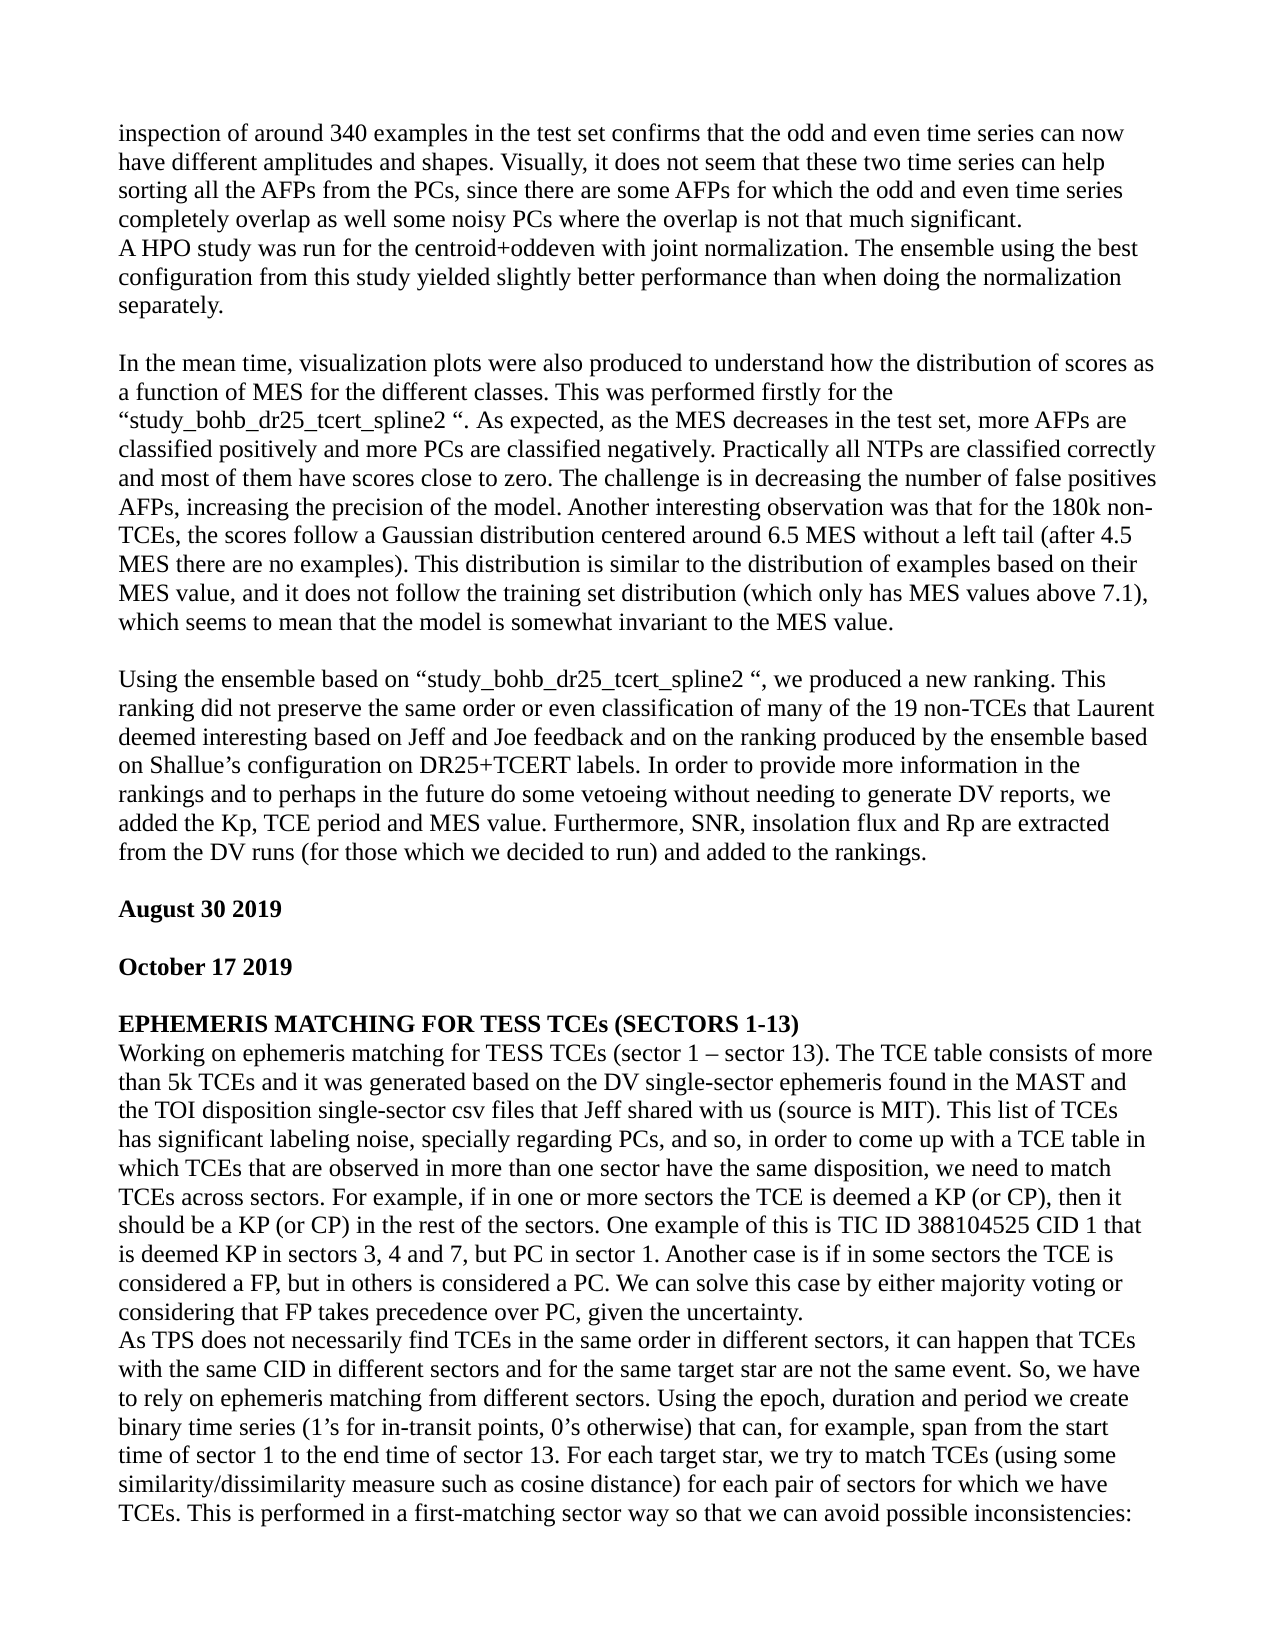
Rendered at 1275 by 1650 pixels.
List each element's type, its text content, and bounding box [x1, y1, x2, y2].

text Using the ensemble based on “study_bohb_dr25_tcert_spline2 “, we produced a new ranking. This ranking did not preserve the same order or even classification of many of the 19 non-TCEs that Laurent deemed interesting based on Jeff and Joe feedback and on the ranking produced by the ensemble based on Shallue’s configuration on DR25+TCERT labels. In order to provide more information in the rankings and to perhaps in the future do some vetoeing without needing to generate DV reports, we added the Kp, TCE period and MES value. Furthermore, SNR, insolation flux and Rp are extracted from the DV runs (for those which we decided to run) and added to the rankings. [118, 664, 1157, 866]
text Working on ephemeris matching for TESS TCEs (sector 1 – sector 13). The TCE table consists of more than 5k TCEs and it was generated based on the DV single-sector ephemeris found in the MAST and the TOI disposition single-sector csv files that Jeff shared with us (source is MIT). This list of TCEs has significant labeling noise, specially regarding PCs, and so, in order to come up with a TCE table in which TCEs that are observed in more than one sector have the same disposition, we need to match TCEs across sectors. For example, if in one or more sectors the TCE is deemed a KP (or CP), then it should be a KP (or CP) in the rest of the sectors. One example of this is TIC ID 388104525 CID 1 that is deemed KP in sectors 3, 4 and 7, but PC in sector 1. Another case is if in some sectors the TCE is considered a FP, but in others is considered a PC. We can solve this case by either majority voting or considering that FP takes precedence over PC, given the uncertainty. [118, 1038, 1157, 1326]
text August 30 2019 [118, 894, 1157, 923]
text October 17 2019 [118, 952, 1157, 981]
text EPHEMERIS MATCHING FOR TESS TCEs (SECTORS 1-13) [118, 1009, 1157, 1038]
text A HPO study was run for the centroid+oddeven with joint normalization. The ensemble using the best configuration from this study yielded slightly better performance than when doing the normalization separately. [118, 233, 1157, 319]
text In the mean time, visualization plots were also produced to understand how the distribution of scores as a function of MES for the different classes. This was performed firstly for the “study_bohb_dr25_tcert_spline2 “. As expected, as the MES decreases in the test set, more AFPs are classified positively and more PCs are classified negatively. Practically all NTPs are classified correctly and most of them have scores close to zero. The challenge is in decreasing the number of false positives AFPs, increasing the precision of the model. Another interesting observation was that for the 180k non-TCEs, the scores follow a Gaussian distribution centered around 6.5 MES without a left tail (after 4.5 MES there are no examples). This distribution is similar to the distribution of examples based on their MES value, and it does not follow the training set distribution (which only has MES values above 7.1), which seems to mean that the model is somewhat invariant to the MES value. [118, 348, 1157, 636]
text inspection of around 340 examples in the test set confirms that the odd and even time series can now have different amplitudes and shapes. Visually, it does not seem that these two time series can help sorting all the AFPs from the PCs, since there are some AFPs for which the odd and even time series completely overlap as well some noisy PCs where the overlap is not that much significant. [118, 118, 1157, 233]
text As TPS does not necessarily find TCEs in the same order in different sectors, it can happen that TCEs with the same CID in different sectors and for the same target star are not the same event. So, we have to rely on ephemeris matching from different sectors. Using the epoch, duration and period we create binary time series (1’s for in-transit points, 0’s otherwise) that can, for example, span from the start time of sector 1 to the end time of sector 13. For each target star, we try to match TCEs (using some similarity/dissimilarity measure such as cosine distance) for each pair of sectors for which we have TCEs. This is performed in a first-matching sector way so that we can avoid possible inconsistencies: [118, 1326, 1157, 1527]
